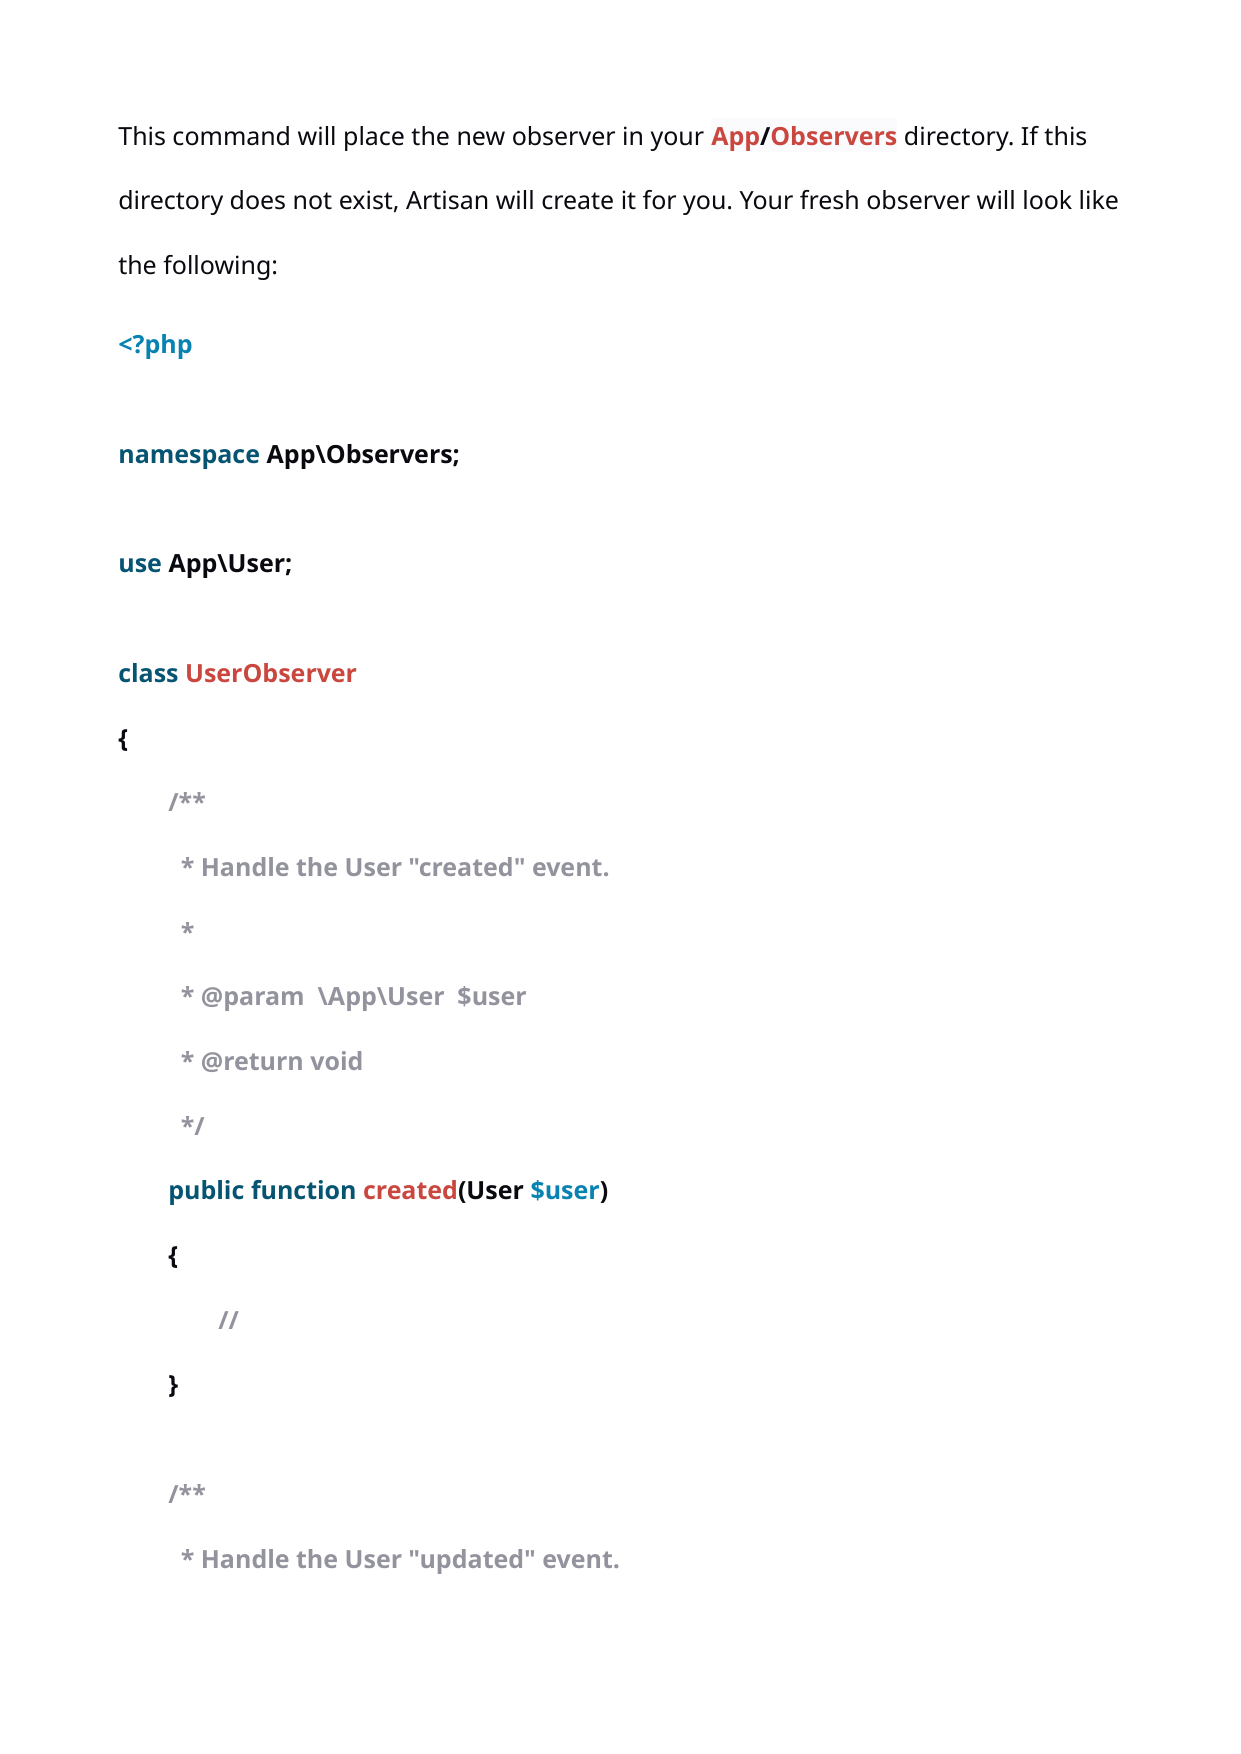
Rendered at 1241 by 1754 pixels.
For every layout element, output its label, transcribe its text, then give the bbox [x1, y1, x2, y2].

text */ [118, 1108, 1122, 1142]
text * Handle the User "updated" event. [118, 1541, 1122, 1575]
text * [118, 914, 1122, 948]
text /** [118, 785, 1122, 819]
text <?php [118, 327, 1122, 361]
text /** [118, 1477, 1122, 1511]
text public function created(User $user) [118, 1173, 1122, 1207]
text * @return void [118, 1044, 1122, 1078]
text use App\User; [118, 546, 1122, 580]
text // [118, 1302, 1122, 1336]
text { [118, 1238, 1122, 1272]
text * @param \App\User $user [118, 979, 1122, 1013]
text * Handle the User "created" event. [118, 849, 1122, 884]
text namespace App\Observers; [118, 436, 1122, 470]
text This command will place the new observer in your App/Observers directory. If this directory does not exist, Artisan will create it for you. Your fresh observer will look like the following: [118, 118, 1122, 282]
text } [118, 1367, 1122, 1401]
text class UserObserver [118, 656, 1122, 689]
text { [118, 720, 1122, 754]
